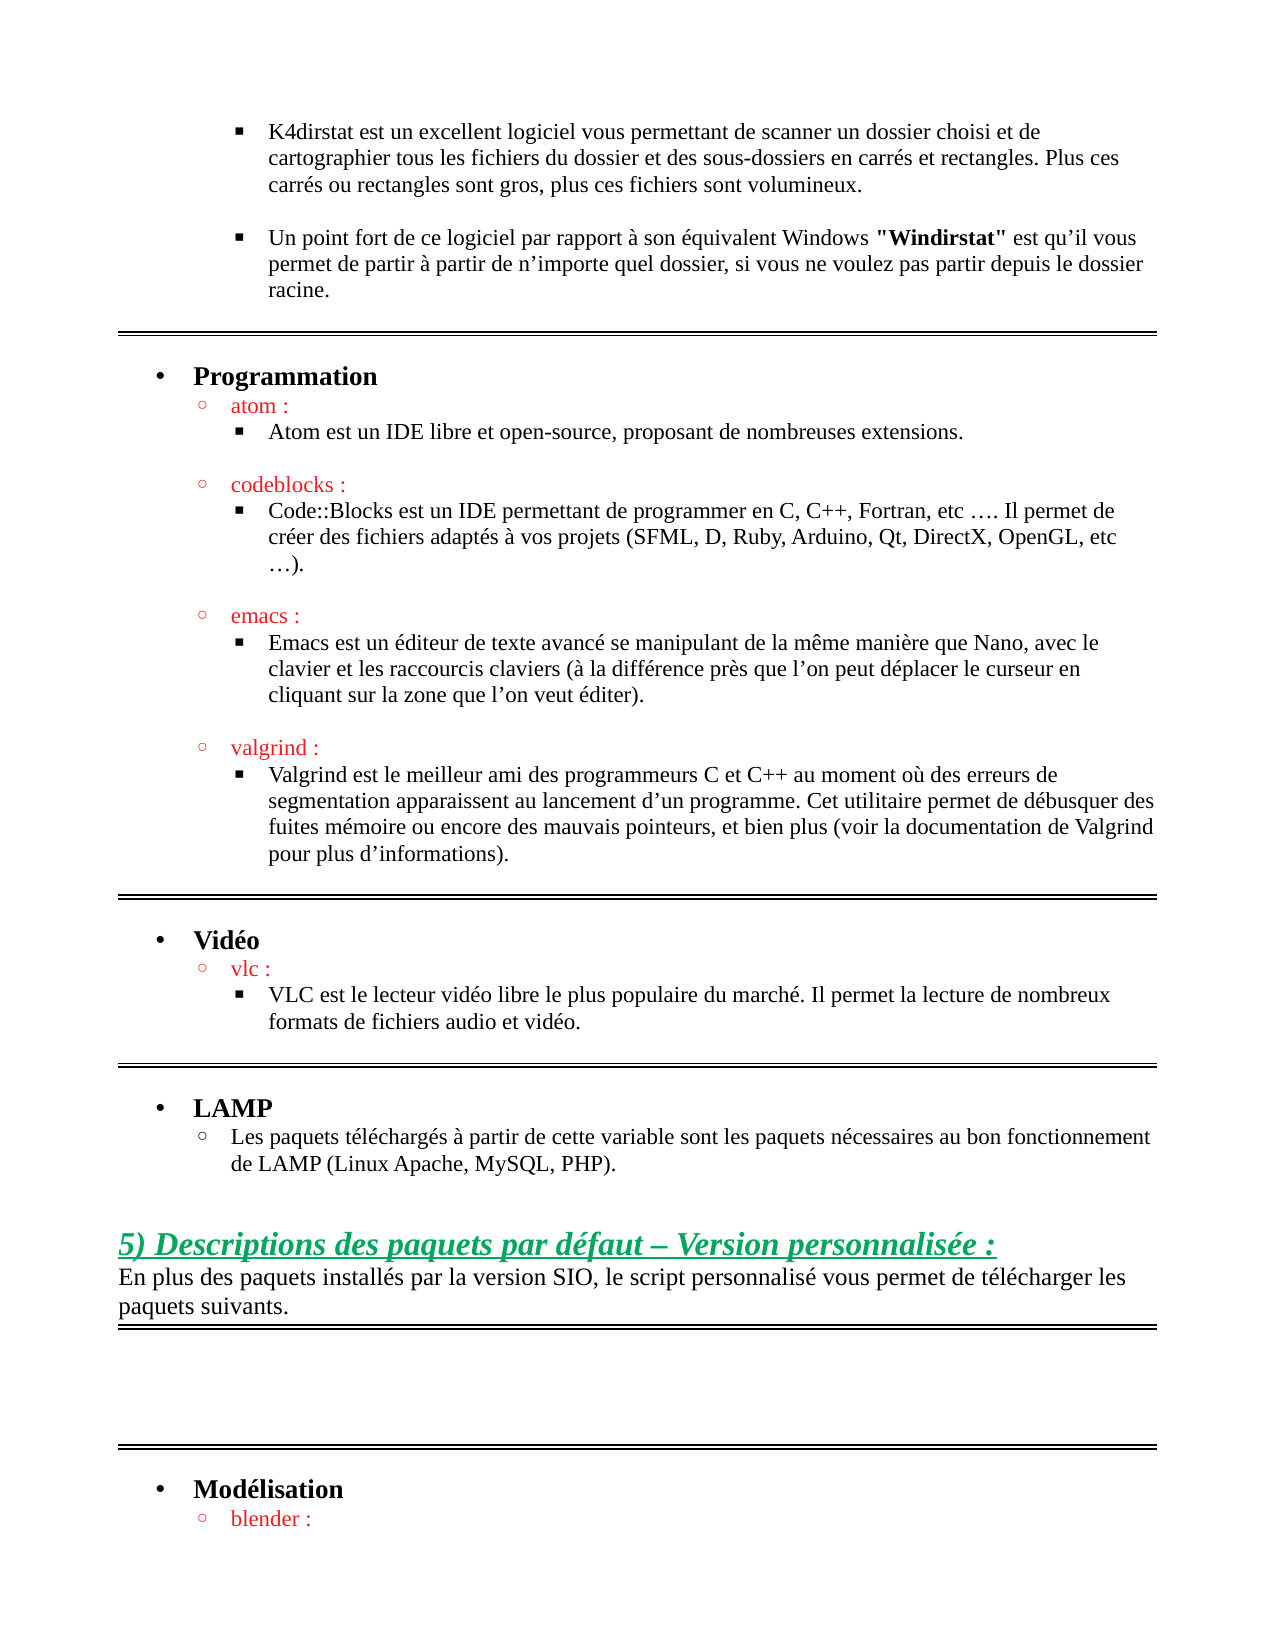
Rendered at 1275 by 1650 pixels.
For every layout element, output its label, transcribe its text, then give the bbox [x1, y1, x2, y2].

text 5) Descriptions des paquets par défaut – Version personnalisée : [118, 1224, 1157, 1262]
list Modélisation [156, 1474, 1157, 1505]
list K4dirstat est un excellent logiciel vous permettant de scanner un dossier choisi et de cartographier tous les fichiers du dossier et des sous-dossiers en carrés et rectangles. Plus ces carrés ou rectangles sont gros, plus ces fichiers sont volumineux. [231, 118, 1157, 197]
list VLC est le lecteur vidéo libre le plus populaire du marché. Il permet la lecture de nombreux formats de fichiers audio et vidéo. [231, 981, 1157, 1034]
list Programmation [156, 360, 1157, 392]
list Valgrind est le meilleur ami des programmeurs C et C++ au moment où des erreurs de segmentation apparaissent au lancement d’un programme. Cet utilitaire permet de débusquer des fuites mémoire ou encore des mauvais pointeurs, et bien plus (voir la documentation de Valgrind pour plus d’informations). [231, 761, 1157, 866]
list blender : [193, 1505, 1157, 1531]
text En plus des paquets installés par la version SIO, le script personnalisé vous permet de télécharger les paquets suivants. [118, 1262, 1157, 1324]
list LAMP [156, 1092, 1157, 1123]
list atom : [193, 392, 1157, 418]
list codeblocks : [193, 471, 1157, 497]
list emacs : [193, 602, 1157, 629]
list Emacs est un éditeur de texte avancé se manipulant de la même manière que Nano, avec le clavier et les raccourcis claviers (à la différence près que l’on peut déplacer le curseur en cliquant sur la zone que l’on veut éditer). [231, 629, 1157, 708]
list valgrind : [193, 734, 1157, 761]
list Code::Blocks est un IDE permettant de programmer en C, C++, Fortran, etc …. Il permet de créer des fichiers adaptés à vos projets (SFML, D, Ruby, Arduino, Qt, DirectX, OpenGL, etc …). [231, 497, 1157, 576]
list vlc : [193, 955, 1157, 981]
list Vidéo [156, 924, 1157, 955]
list Les paquets téléchargés à partir de cette variable sont les paquets nécessaires au bon fonctionnement de LAMP (Linux Apache, MySQL, PHP). [193, 1123, 1157, 1176]
list Atom est un IDE libre et open-source, proposant de nombreuses extensions. [231, 418, 1157, 444]
list Un point fort de ce logiciel par rapport à son équivalent Windows "Windirstat" est qu’il vous permet de partir à partir de n’importe quel dossier, si vous ne voulez pas partir depuis le dossier racine. [231, 223, 1157, 303]
